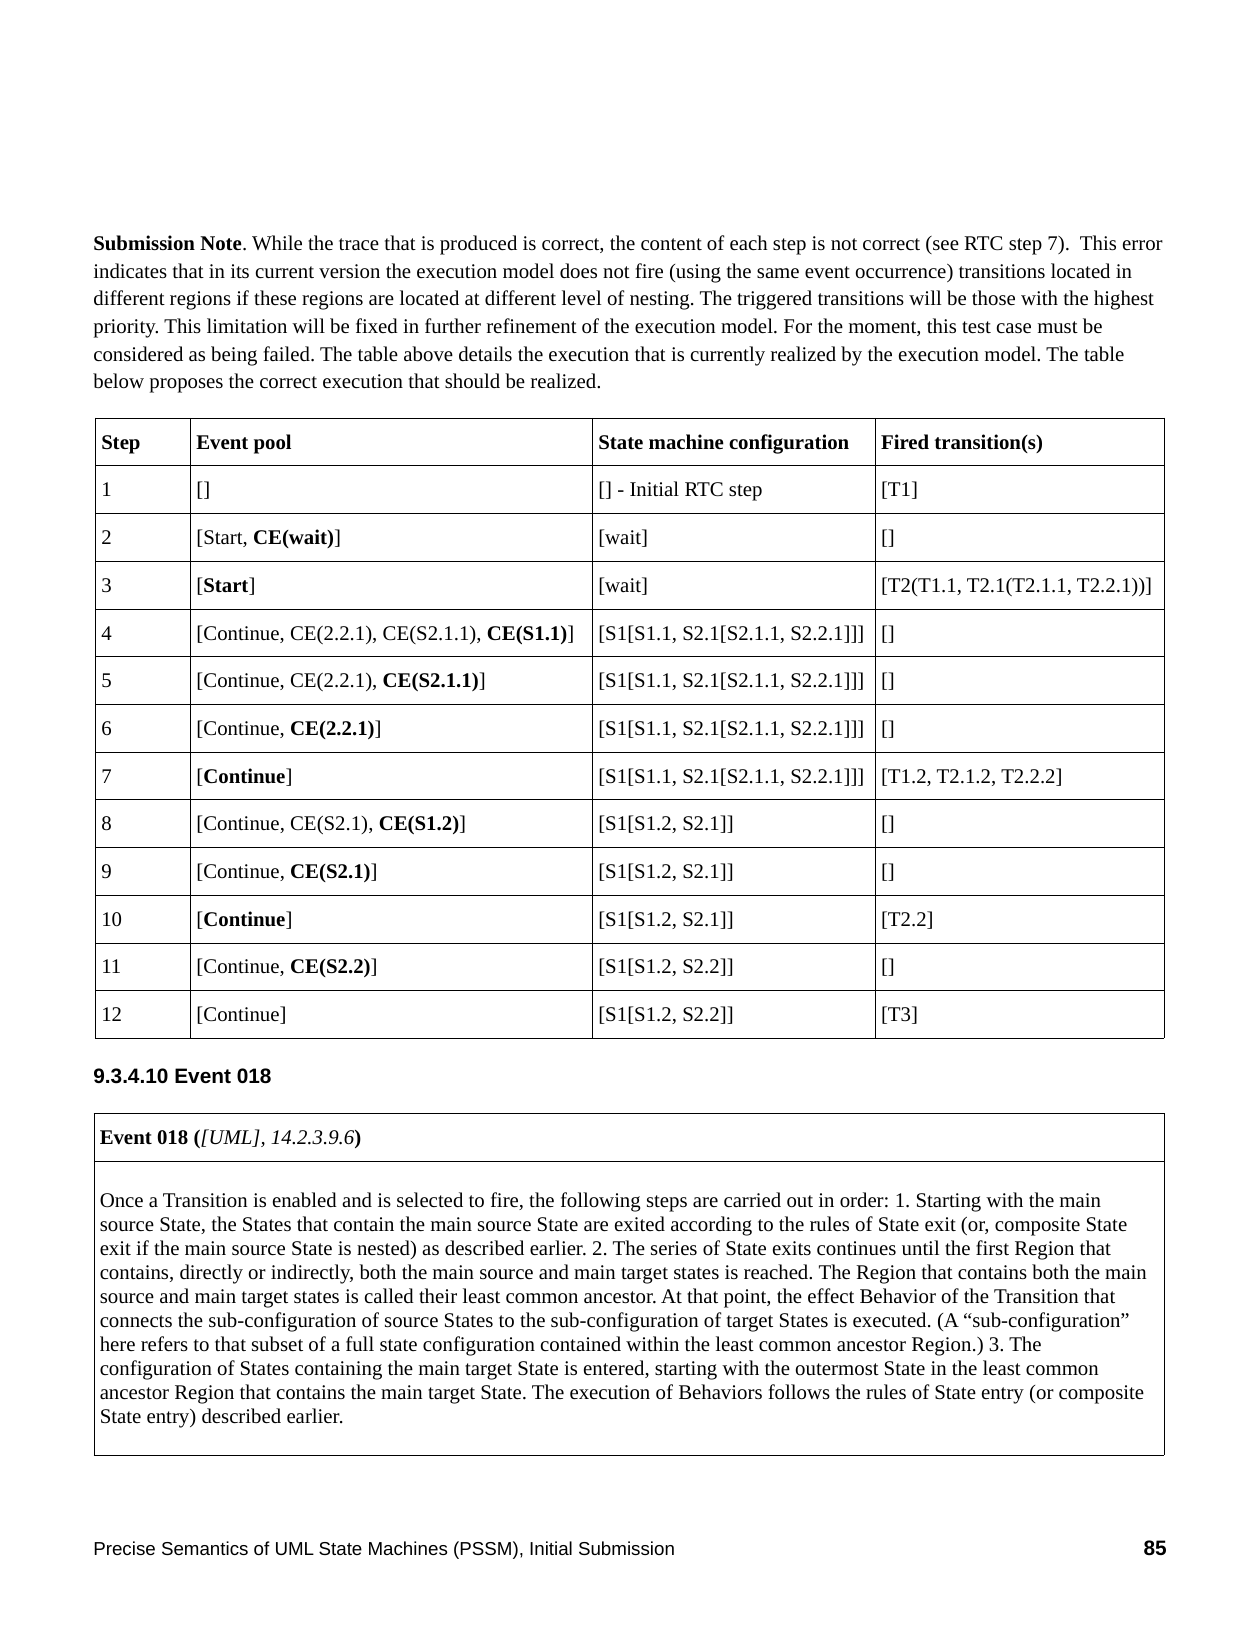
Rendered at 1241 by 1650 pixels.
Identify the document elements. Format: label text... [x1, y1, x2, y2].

table_cell [S1[S1.1, S2.1[S2.1.1, S2.2.1]]] [593, 753, 875, 799]
table_cell [] [876, 848, 1164, 895]
table_cell [] [876, 657, 1164, 704]
table_cell [T2(T1.1, T2.1(T2.1.1, T2.2.1))] [876, 562, 1164, 608]
table_cell 4 [96, 610, 190, 656]
table_cell [S1[S1.1, S2.1[S2.1.1, S2.2.1]]] [593, 705, 875, 752]
table_header Event pool [191, 419, 592, 465]
table_cell [Continue, CE(2.2.1), CE(S2.1.1), CE(S1.1)] [191, 610, 592, 656]
table_cell 3 [96, 562, 190, 608]
table_header Step [96, 419, 190, 465]
table_cell 7 [96, 753, 190, 799]
table_cell 12 [96, 991, 190, 1038]
table_cell [S1[S1.2, S2.1]] [593, 896, 875, 942]
table_cell [] [876, 944, 1164, 990]
table_cell [S1[S1.2, S2.1]] [593, 800, 875, 847]
table_cell 9 [96, 848, 190, 895]
table_header Event 018 ([UML], 14.2.3.9.6) [95, 1114, 1164, 1161]
table_cell [wait] [593, 514, 875, 561]
table_cell [Continue] [191, 753, 592, 799]
table_cell 2 [96, 514, 190, 561]
table_cell [T1] [876, 466, 1164, 513]
table_cell [Continue, CE(S2.2)] [191, 944, 592, 990]
table_header State machine configuration [593, 419, 875, 465]
table_cell 10 [96, 896, 190, 942]
table_cell [S1[S1.2, S2.2]] [593, 991, 875, 1038]
table_cell [] [876, 705, 1164, 752]
table_cell [T1.2, T2.1.2, T2.2.2] [876, 753, 1164, 799]
table_cell [S1[S1.2, S2.2]] [593, 944, 875, 990]
table_cell [S1[S1.1, S2.1[S2.1.1, S2.2.1]]] [593, 610, 875, 656]
table_cell [] [876, 610, 1164, 656]
table_cell [] - Initial RTC step [593, 466, 875, 513]
table_cell [Continue, CE(S2.1), CE(S1.2)] [191, 800, 592, 847]
table_cell [T3] [876, 991, 1164, 1038]
table_cell [Continue] [191, 896, 592, 942]
text Submission Note. While the trace that is produced is correct, the content of each step is not correct (see RTC step 7). This error indicates that in its current version the execution model does not fire (using the same event occurrence) transitions located in different regions if these regions are located at different level of nesting. The triggered transitions will be those with the highest priority. This limitation will be fixed in further refinement of the execution model. For the moment, this test case must be considered as being failed. The table above details the execution that is currently realized by the execution model. The table below proposes the correct execution that should be realized. [93, 231, 1164, 393]
table_cell [S1[S1.2, S2.1]] [593, 848, 875, 895]
subtitle Event 018 [93, 1063, 1164, 1088]
table_cell [wait] [593, 562, 875, 608]
table_cell [] [191, 466, 592, 513]
table_cell [Continue] [191, 991, 592, 1038]
table_cell 6 [96, 705, 190, 752]
table_cell [Start] [191, 562, 592, 608]
table_cell 5 [96, 657, 190, 704]
table_cell [Continue, CE(S2.1)] [191, 848, 592, 895]
table_cell [S1[S1.1, S2.1[S2.1.1, S2.2.1]]] [593, 657, 875, 704]
table_cell [Continue, CE(2.2.1)] [191, 705, 592, 752]
table_cell 8 [96, 800, 190, 847]
table_cell [] [876, 514, 1164, 561]
table_cell [T2.2] [876, 896, 1164, 942]
table_cell [Start, CE(wait)] [191, 514, 592, 561]
table_cell 11 [96, 944, 190, 990]
table_cell [Continue, CE(2.2.1), CE(S2.1.1)] [191, 657, 592, 704]
table_header Fired transition(s) [876, 419, 1164, 465]
table_cell 1 [96, 466, 190, 513]
table_cell [] [876, 800, 1164, 847]
table_cell Once a Transition is enabled and is selected to fire, the following steps are carried out in order: 1. Starting with the main source State, the States that contain the main source State are exited according to the rules of State exit (or, composite State exit if the main source State is nested) as described earlier. 2. The series of State exits continues until the first Region that contains, directly or indirectly, both the main source and main target states is reached. The Region that contains both the main source and main target states is called their least common ancestor. At that point, the effect Behavior of the Transition that connects the sub-configuration of source States to the sub-configuration of target States is executed. (A “sub-configuration” here refers to that subset of a full state configuration contained within the least common ancestor Region.) 3. The configuration of States containing the main target State is entered, starting with the outermost State in the least common ancestor Region that contains the main target State. The execution of Behaviors follows the rules of State entry (or composite State entry) described earlier. [95, 1162, 1164, 1455]
